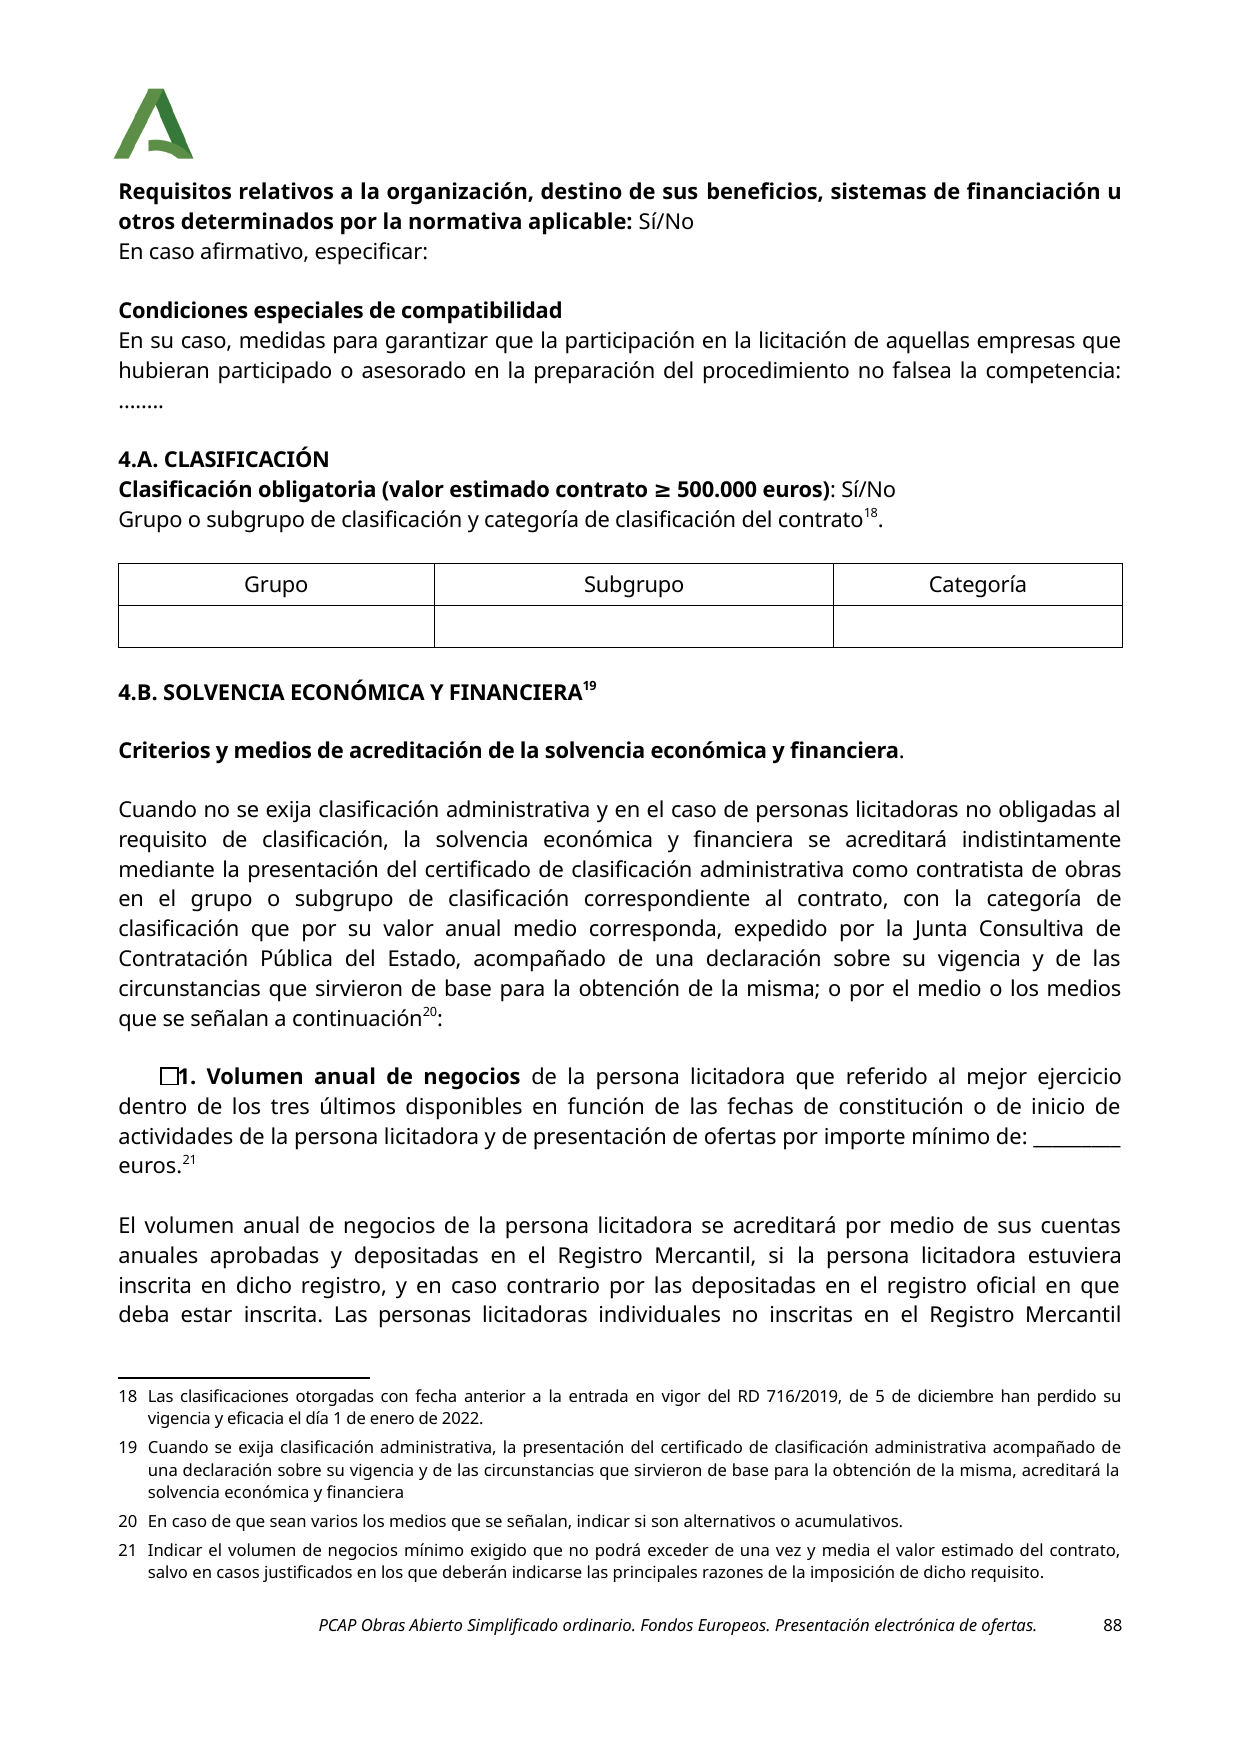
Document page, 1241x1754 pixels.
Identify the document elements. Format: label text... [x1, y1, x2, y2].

text Condiciones especiales de compatibilidad [118, 296, 1122, 325]
text 4.A. CLASIFICACIÓN [118, 444, 1122, 474]
text Indicar el volumen de negocios mínimo exigido que no podrá exceder de una vez y media el valor estimado del contrato, salvo en casos justificados en los que deberán indicarse las principales razones de la imposición de dicho requisito. [118, 1538, 1122, 1584]
table_header Categoría [834, 564, 1122, 605]
text 4.B. SOLVENCIA ECONÓMICA Y FINANCIERA [118, 677, 1122, 707]
text Cuando no se exija clasificación administrativa y en el caso de personas licitadoras no obligadas al requisito de clasificación, la solvencia económica y financiera se acreditará indistintamente mediante la presentación del certificado de clasificación administrativa como contratista de obras en el grupo o subgrupo de clasificación correspondiente al contrato, con la categoría de clasificación que por su valor anual medio corresponda, expedido por la Junta Consultiva de Contratación Pública del Estado, acompañado de una declaración sobre su vigencia y de las circunstancias que sirvieron de base para la obtención de la misma; o por el medio o los medios que se señalan a continuación: [118, 794, 1122, 1032]
table_header Subgrupo [435, 564, 833, 605]
text Grupo o subgrupo de clasificación y categoría de clasificación del contrato. [118, 504, 1122, 534]
text Requisitos relativos a la organización, destino de sus beneficios, sistemas de financiación u otros determinados por la normativa aplicable: Sí/No [118, 176, 1122, 236]
text 1. Volumen anual de negocios de la persona licitadora que referido al mejor ejercicio dentro de los tres últimos disponibles en función de las fechas de constitución o de inicio de actividades de la persona licitadora y de presentación de ofertas por importe mínimo de: _________ euros. [118, 1061, 1122, 1180]
text En caso de que sean varios los medios que se señalan, indicar si son alternativos o acumulativos. [118, 1509, 1122, 1532]
text En su caso, medidas para garantizar que la participación en la licitación de aquellas empresas que hubieran participado o asesorado en la preparación del procedimiento no falsea la competencia: …….. [118, 325, 1122, 415]
text Las clasificaciones otorgadas con fecha anterior a la entrada en vigor del RD 716/2019, de 5 de diciembre han perdido su vigencia y eficacia el día 1 de enero de 2022. [118, 1384, 1122, 1429]
table_header Grupo [119, 564, 434, 605]
text En caso afirmativo, especificar: [118, 236, 1122, 266]
table_cell [435, 606, 833, 647]
picture [109, 84, 198, 163]
text Cuando se exija clasificación administrativa, la presentación del certificado de clasificación administrativa acompañado de una declaración sobre su vigencia y de las circunstancias que sirvieron de base para la obtención de la misma, acreditará la solvencia económica y financiera [118, 1436, 1122, 1504]
text Criterios y medios de acreditación de la solvencia económica y financiera. [118, 736, 1122, 765]
table_cell [834, 606, 1122, 647]
table_cell [119, 606, 434, 647]
text El volumen anual de negocios de la persona licitadora se acreditará por medio de sus cuentas anuales aprobadas y depositadas en el Registro Mercantil, si la persona licitadora estuviera inscrita en dicho registro, y en caso contrario por las depositadas en el registro oficial en que deba estar inscrita. Las personas licitadoras individuales no inscritas en el Registro Mercantil [118, 1210, 1122, 1329]
text Clasificación obligatoria (valor estimado contrato ≥ 500.000 euros): Sí/No [118, 474, 1122, 504]
